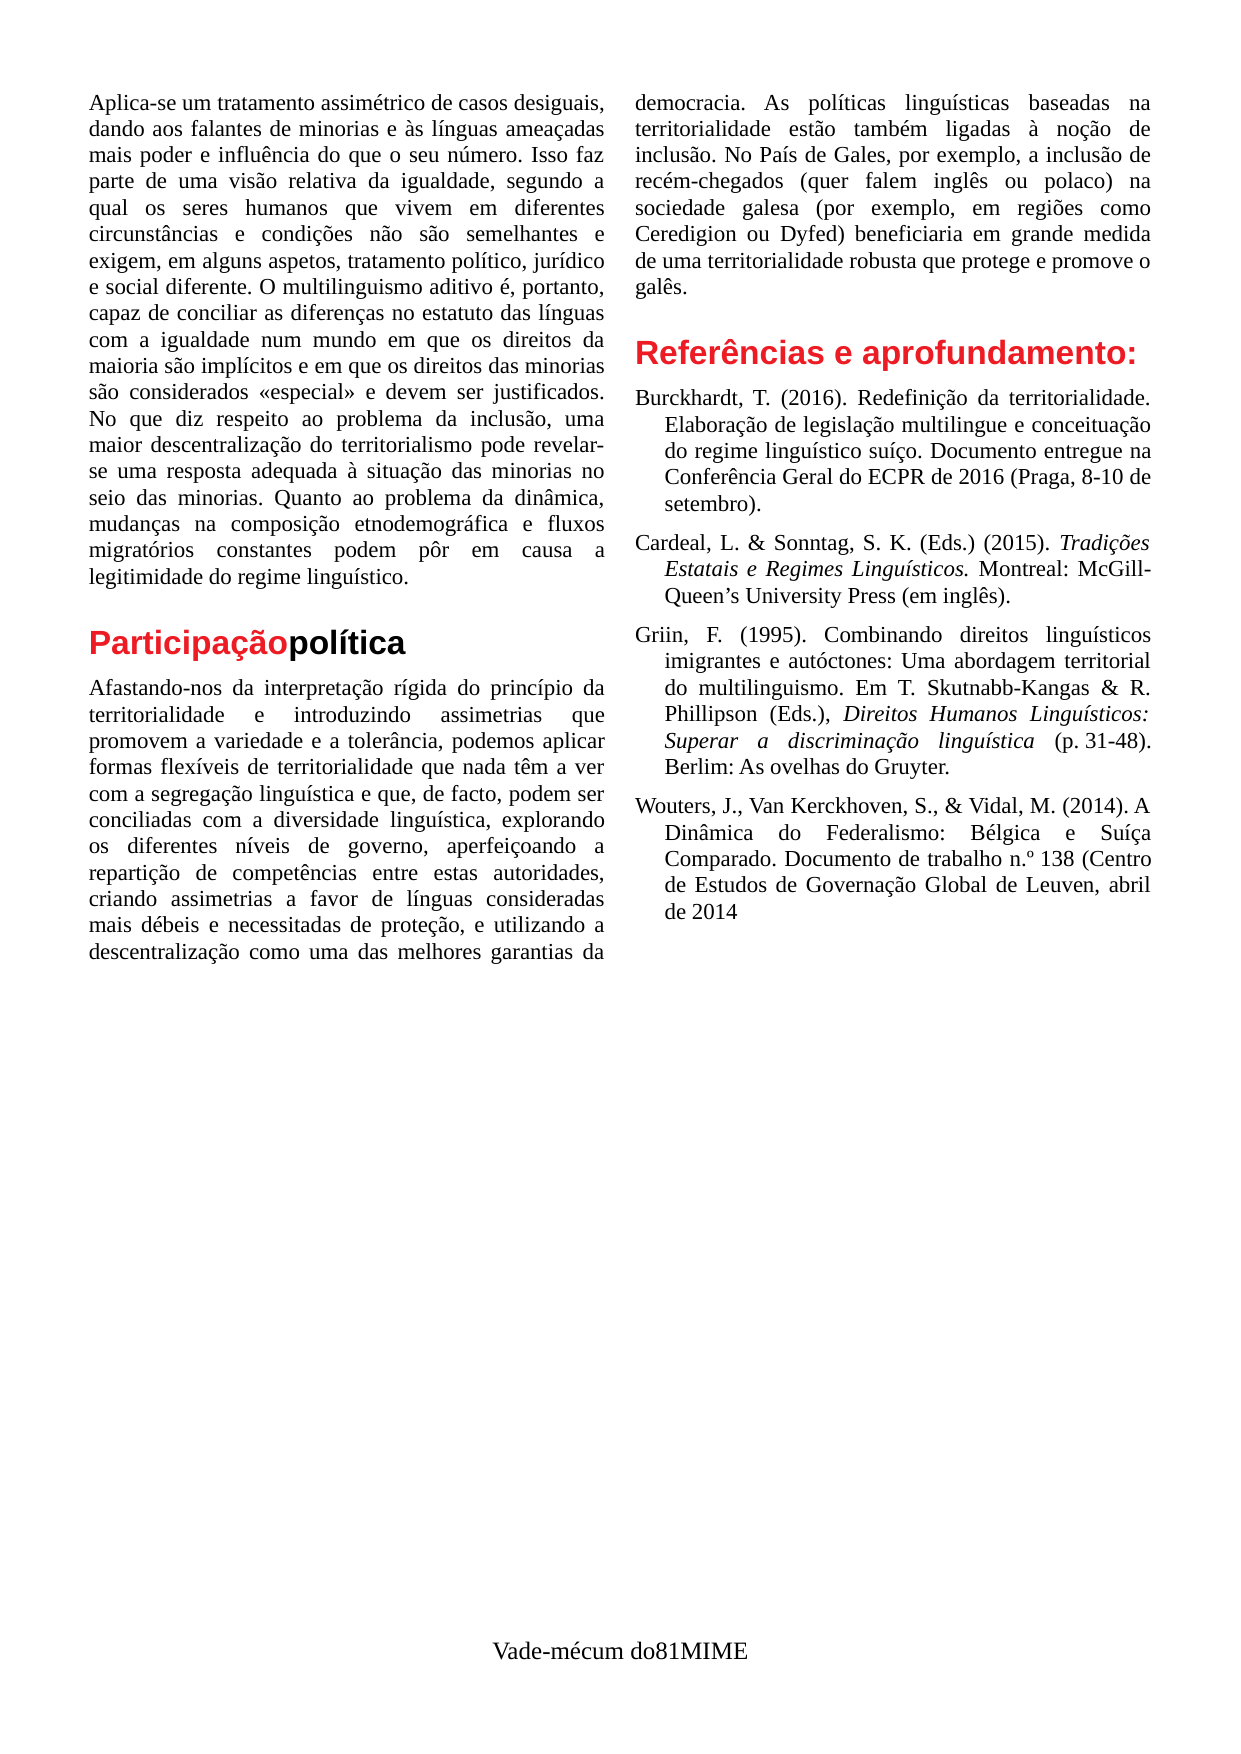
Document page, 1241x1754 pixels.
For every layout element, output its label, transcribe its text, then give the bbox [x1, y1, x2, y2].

text Afastando-nos da interpretação rígida do princípio da territorialidade e introduzindo assimetrias que promovem a variedade e a tolerância, podemos aplicar formas flexíveis de territorialidade que nada têm a ver com a segregação linguística e que, de facto, podem ser conciliadas com a diversidade linguística, explorando os diferentes níveis de governo, aperfeiçoando a repartição de competências entre estas autoridades, criando assimetrias a favor de línguas consideradas mais débeis e necessitadas de proteção, e utilizando a descentralização como uma das melhores garantias da [88, 674, 605, 964]
text democracia. As políticas linguísticas baseadas na territorialidade estão também ligadas à noção de inclusão. No País de Gales, por exemplo, a inclusão de recém-chegados (quer falem inglês ou polaco) na sociedade galesa (por exemplo, em regiões como Ceredigion ou Dyfed) beneficiaria em grande medida de uma territorialidade robusta que protege e promove o galês. [635, 88, 1152, 299]
text Cardeal, L. & Sonntag, S. K. (Eds.) (2015). Tradições Estatais e Regimes Linguísticos. Montreal: McGill-Queen’s University Press (em inglês). [635, 529, 1152, 608]
text Wouters, J., Van Kerckhoven, S., & Vidal, M. (2014). A Dinâmica do Federalismo: Bélgica e Suíça Comparado. Documento de trabalho n.º 138 (Centro de Estudos de Governação Global de Leuven, abril de 2014 [635, 792, 1152, 924]
subtitle Participaçãopolítica [88, 623, 605, 662]
text Griin, F. (1995). Combinando direitos linguísticos imigrantes e autóctones: Uma abordagem territorial do multilinguismo. Em T. Skutnabb-Kangas & R. Phillipson (Eds.), Direitos Humanos Linguísticos: Superar a discriminação linguística (p. 31-48). Berlim: As ovelhas do Gruyter. [635, 621, 1152, 779]
text Burckhardt, T. (2016). Redefinição da territorialidade. Elaboração de legislação multilingue e conceituação do regime linguístico suíço. Documento entregue na Conferência Geral do ECPR de 2016 (Praga, 8-10 de setembro). [635, 384, 1152, 516]
subtitle Referências e aprofundamento: [635, 333, 1152, 372]
text Aplica-se um tratamento assimétrico de casos desiguais, dando aos falantes de minorias e às línguas ameaçadas mais poder e influência do que o seu número. Isso faz parte de uma visão relativa da igualdade, segundo a qual os seres humanos que vivem em diferentes circunstâncias e condições não são semelhantes e exigem, em alguns aspetos, tratamento político, jurídico e social diferente. O multilinguismo aditivo é, portanto, capaz de conciliar as diferenças no estatuto das línguas com a igualdade num mundo em que os direitos da maioria são implícitos e em que os direitos das minorias são considerados «especial» e devem ser justificados. No que diz respeito ao problema da inclusão, uma maior descentralização do territorialismo pode revelar-se uma resposta adequada à situação das minorias no seio das minorias. Quanto ao problema da dinâmica, mudanças na composição etnodemográfica e fluxos migratórios constantes podem pôr em causa a legitimidade do regime linguístico. [88, 88, 605, 589]
